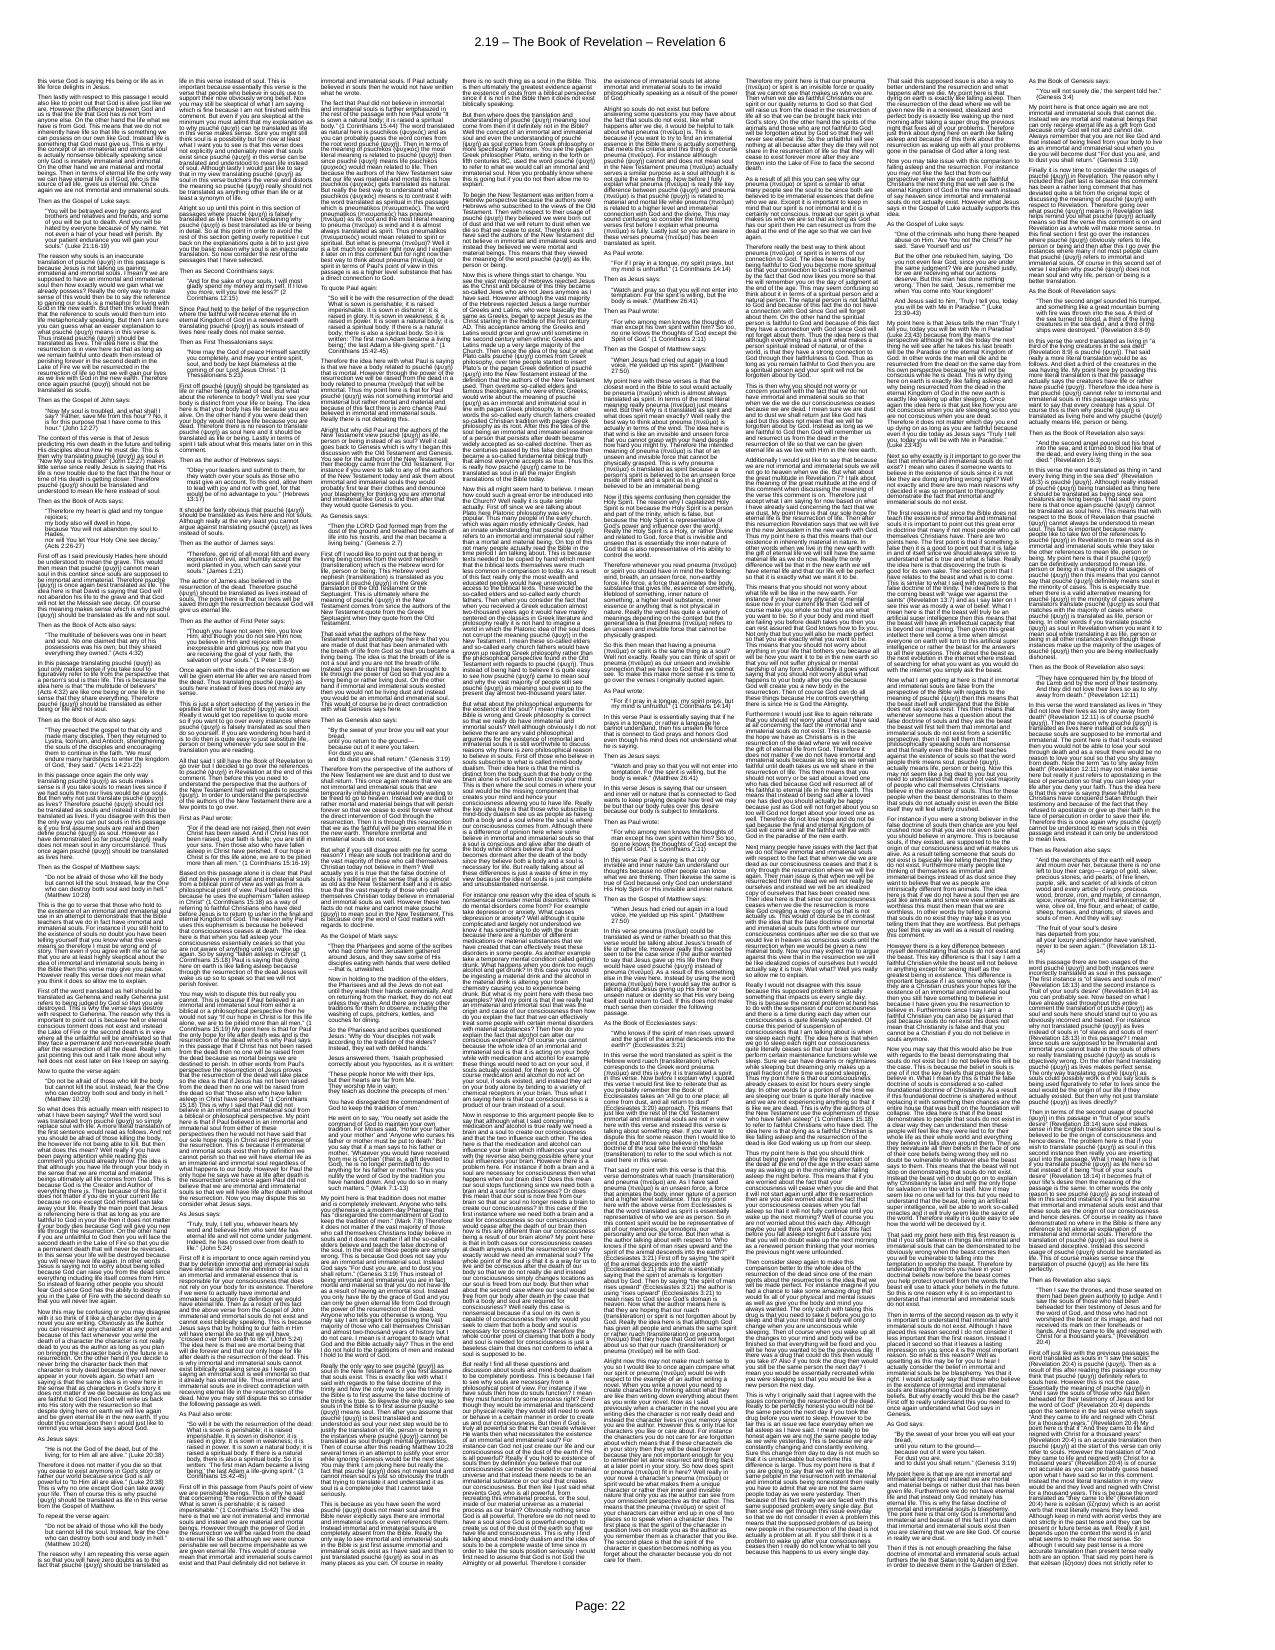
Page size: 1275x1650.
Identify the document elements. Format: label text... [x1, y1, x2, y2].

text First as Paul wrote: [179, 815, 313, 821]
text As Genesis says: [321, 513, 455, 519]
text As Paul wrote: [604, 251, 738, 257]
text Then as the Gospel of Matthew says: [37, 865, 172, 871]
text Then as Paul wrote: [604, 309, 738, 315]
text ‘The fruit of your soul’s desire has departed from you; all your luxury and splendor have vanished, never to be seen again.’” (Revelation 18:11-14) [1036, 926, 1162, 955]
text Then as the author of James says: [179, 541, 313, 547]
text As Paul also wrote: [179, 1412, 313, 1418]
text Then as Revelation also says: [1028, 847, 1162, 853]
text “By the sweat of your brow you will eat your bread, until you return to the ground— because out of it were you taken. For dust you are, and to dust you shall return.” (Genesis 3:19) [894, 1432, 1021, 1467]
text “‘You will not surely die,’ the serpent told her.” (Genesis 3:4) [1036, 89, 1162, 101]
text And Jesus said to him, ‘Truly I tell you, today you will be with Me in Paradise.’” (Luke 23:39-43) [894, 299, 1021, 317]
text Then as Paul wrote: [604, 820, 738, 826]
text As Jesus says: [37, 1437, 172, 1442]
text Then as Jesus says: [604, 754, 738, 760]
text Then as the Gospel of Matthew says: [604, 897, 738, 903]
text Then as Jesus says: [604, 277, 738, 283]
text “Then the Pharisees and some of the scribes who had come from Jerusalem gathered around Jesus, and they saw some of His disciples eating with hands that were defiled—that is, unwashed. [328, 944, 455, 973]
text As the Gospel of Mark says: [321, 933, 455, 939]
text “Therefore my heart is glad and my tongue rejoices; my body also will dwell in hope, because You will not abandon my soul to Hades, nor will You let Your Holy One see decay.” (Acts 2:26-27) [45, 509, 172, 550]
text Then as Revelation also says: [1028, 1278, 1162, 1283]
text “When Jesus had cried out again in a loud voice, He yielded up His spirit.” (Matthew 27:50) [611, 907, 738, 925]
text Then as the Gospel of Luke says: [37, 198, 172, 204]
text Then as Genesis also says: [321, 718, 455, 723]
text Then as the Gospel of John says: [37, 398, 172, 404]
text “By the sweat of your brow you will eat your bread, until you return to the ground— because out of it were you taken. For dust you are, and to dust you shall return.” (Genesis 3:19) [328, 728, 455, 763]
text Then as Second Corinthians says: [179, 268, 313, 274]
text As the Book of Genesis says: [1028, 79, 1162, 85]
text Now to quote the verse again: [37, 1069, 172, 1075]
text Then as the Gospel of Matthew says: [604, 347, 738, 353]
text As the Book of Ecclesiastes says: [604, 1021, 738, 1027]
text ‘These people honor Me with their lips, but their hearts are far from Me. They worship Me in vain; they teach as doctrine the precepts of men.’ [328, 1072, 455, 1095]
text Then as the author of First Peter says: [179, 618, 313, 624]
text Then as First Thessalonians says: [179, 340, 313, 346]
text To repeat the verse again: [37, 1514, 172, 1520]
text “When Jesus had cried out again in a loud voice, He yielded up His spirit.” (Matthew 27:50) [611, 357, 738, 375]
text Then as the Book of Acts also says: [37, 623, 172, 629]
text As Paul wrote: [604, 688, 738, 694]
text Then as the author of Hebrews says: [179, 458, 313, 464]
text Then as the Book of Acts says: [37, 499, 172, 505]
text As the Gospel of Luke says: [887, 222, 1021, 228]
text To quote Paul again: [321, 286, 455, 292]
text As Jesus says: [179, 1212, 313, 1218]
text As God says: [887, 1422, 1021, 1428]
text “And for the sake of your souls, I will most gladly spend my money and myself. If I love you more, will you love me less?” (2 Corinthians 12:15) [187, 279, 313, 302]
text As the Book of Revelation says: [1028, 289, 1162, 295]
